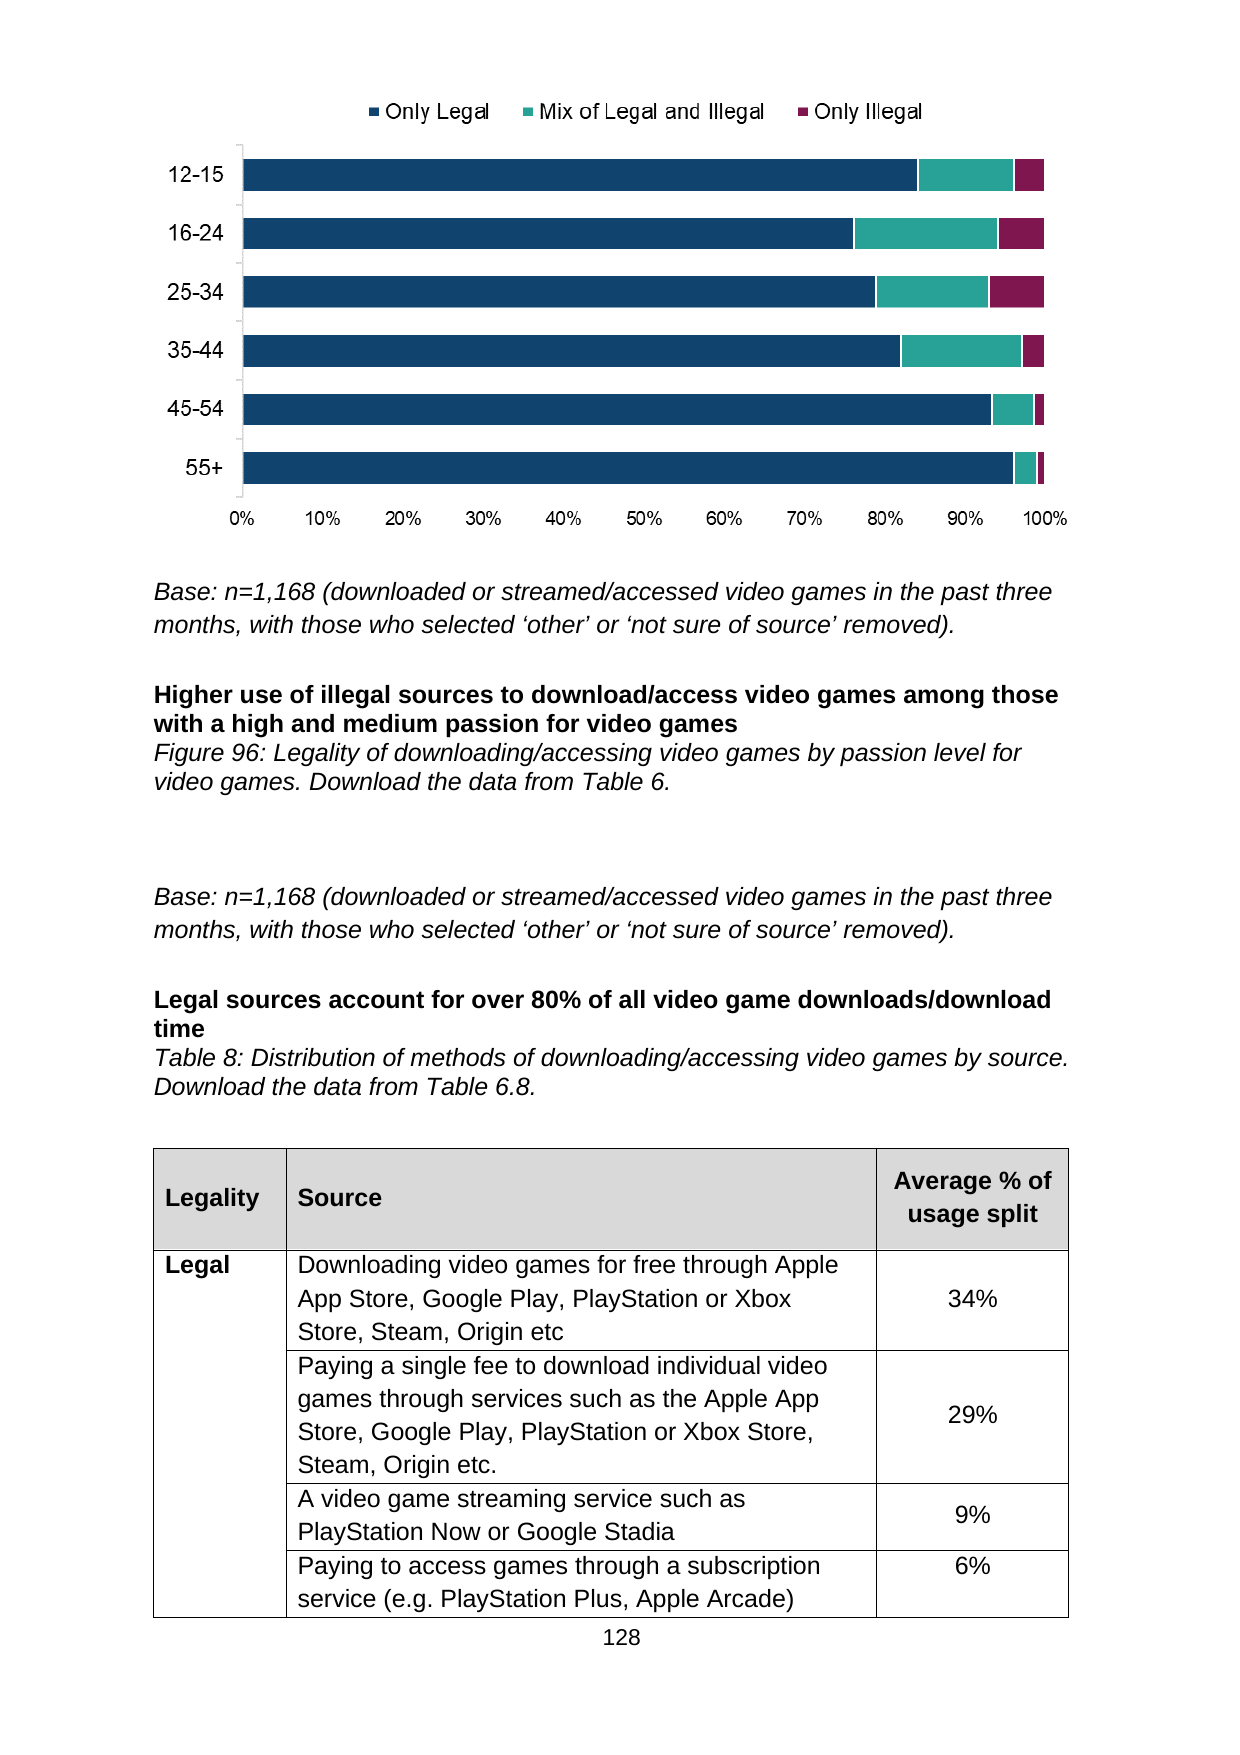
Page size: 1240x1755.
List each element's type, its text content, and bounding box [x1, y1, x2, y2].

text Figure 96: Legality of downloading/accessing video games by passion level for video games. Download the data from Table 6. [153, 738, 1089, 795]
table_header Legality [154, 1149, 286, 1249]
text Base: n=1,168 (downloaded or streamed/accessed video games in the past three months, with those who selected ‘other’ or ‘not sure of source’ removed). [153, 577, 1089, 639]
table_cell 6% [877, 1551, 1068, 1617]
text Base: n=1,168 (downloaded or streamed/accessed video games in the past three months, with those who selected ‘other’ or ‘not sure of source’ removed). [153, 882, 1089, 977]
subtitle Higher use of illegal sources to download/access video games among those with a high and medium passion for video games [153, 680, 1089, 738]
table_cell 9% [877, 1484, 1068, 1550]
text Table 8: Distribution of methods of downloading/accessing video games by source. Download the data from Table 6.8. [153, 1043, 1089, 1100]
subtitle Legal sources account for over 80% of all video game downloads/download time [153, 985, 1089, 1043]
table_cell Paying to access games through a subscription service (e.g. PlayStation Plus, Apple Arcade) [287, 1551, 876, 1617]
table_header Average % of usage split [877, 1149, 1068, 1249]
table_cell A video game streaming service such as PlayStation Now or Google Stadia [287, 1484, 876, 1550]
table_cell Legal [154, 1251, 286, 1617]
table_header Source [287, 1149, 876, 1249]
table_cell Downloading video games for free through Apple App Store, Google Play, PlayStation or Xbox Store, Steam, Origin etc [287, 1251, 876, 1349]
table_cell Paying a single fee to download individual video games through services such as the Apple App Store, Google Play, PlayStation or Xbox Store, Steam, Origin etc. [287, 1351, 876, 1483]
table_cell 29% [877, 1351, 1068, 1483]
table_cell 34% [877, 1251, 1068, 1349]
